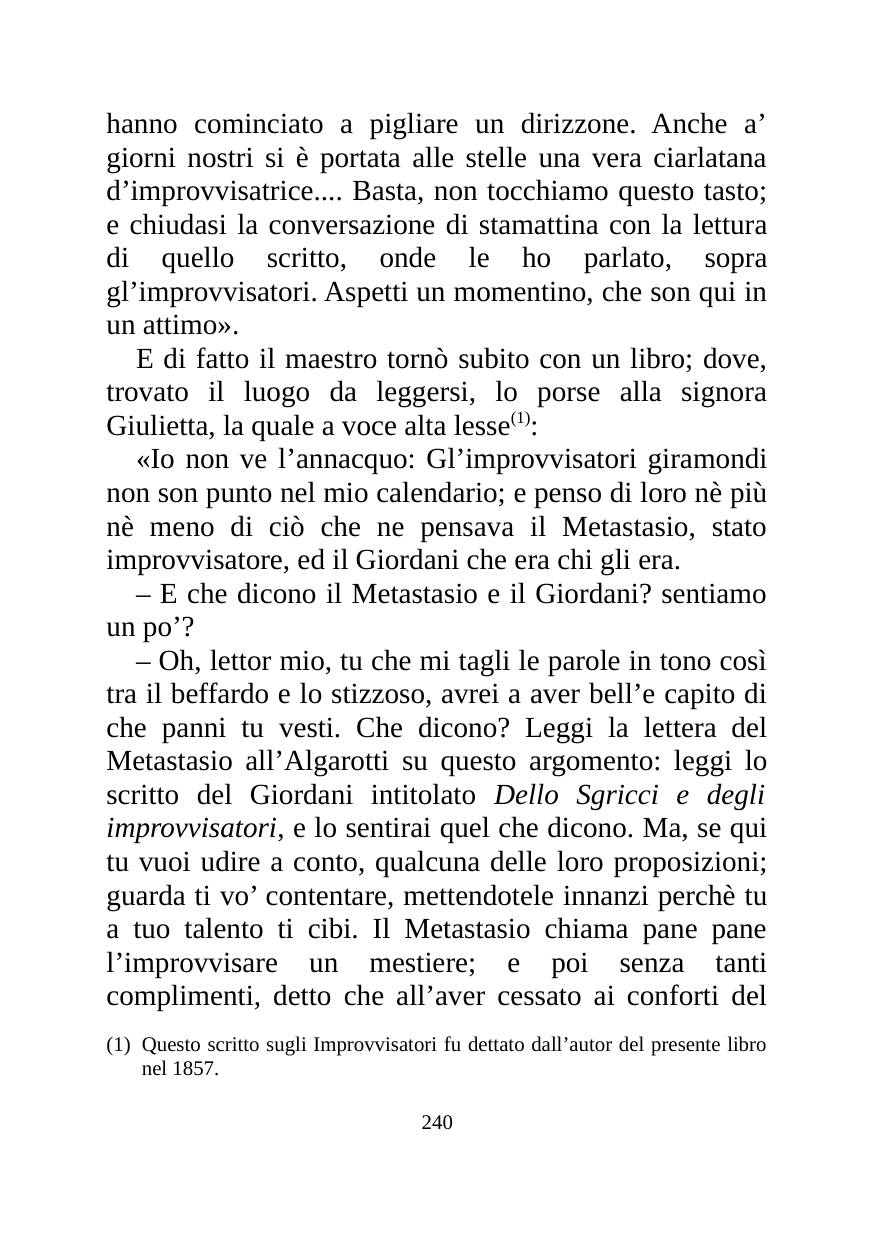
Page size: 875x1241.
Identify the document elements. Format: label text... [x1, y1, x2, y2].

text E di fatto il maestro tornò subito con un libro; dove, trovato il luogo da leggersi, lo porse alla signora Giulietta, la quale a voce alta lesse: [106, 341, 768, 442]
text Questo scritto sugli Improvvisatori fu dettato dall’autor del presente libro nel 1857. [106, 1032, 768, 1080]
text – E che dicono il Metastasio e il Giordani? sentiamo un po’? [106, 576, 768, 643]
text «Io non ve l’annacquo: Gl’improvvisatori giramondi non son punto nel mio calendario; e penso di loro nè più nè meno di ciò che ne pensava il Metastasio, stato improvvisatore, ed il Giordani che era chi gli era. [106, 442, 768, 576]
text hanno cominciato a pigliare un dirizzone. Anche a’ giorni nostri si è portata alle stelle una vera ciarlatana d’improvvisatrice.... Basta, non tocchiamo questo tasto; e chiudasi la conversazione di stamattina con la lettura di quello scritto, onde le ho parlato, sopra gl’improvvisatori. Aspetti un momentino, che son qui in un attimo». [106, 106, 768, 341]
text – Oh, lettor mio, tu che mi tagli le parole in tono così tra il beffardo e lo stizzoso, avrei a aver bell’e capito di che panni tu vesti. Che dicono? Leggi la lettera del Metastasio all’Algarotti su questo argomento: leggi lo scritto del Giordani intitolato Dello Sgricci e degli improvvisatori, e lo sentirai quel che dicono. Ma, se qui tu vuoi udire a conto, qualcuna delle loro proposizioni; guarda ti vo’ contentare, mettendotele innanzi perchè tu a tuo talento ti cibi. Il Metastasio chiama pane pane l’improvvisare un mestiere; e poi senza tanti complimenti, detto che all’aver cessato ai conforti del [106, 643, 768, 1012]
